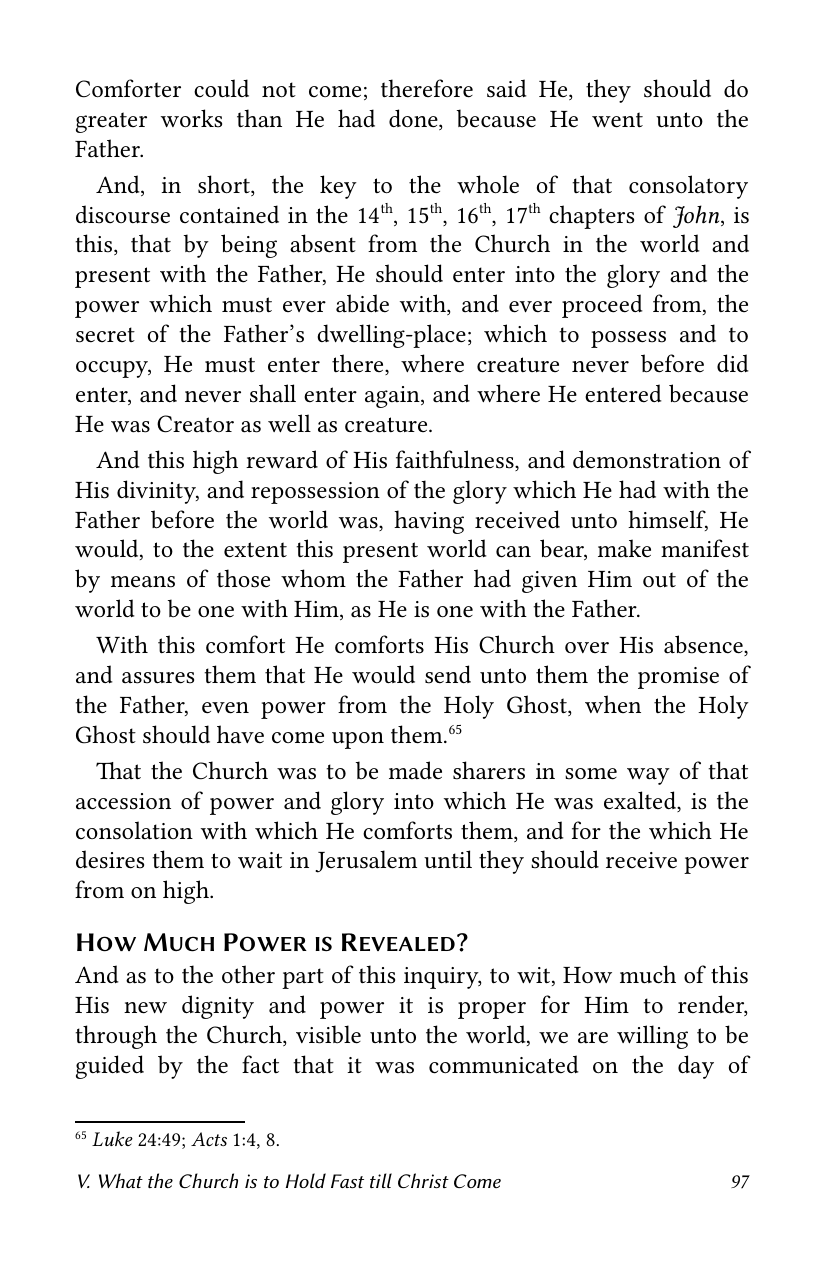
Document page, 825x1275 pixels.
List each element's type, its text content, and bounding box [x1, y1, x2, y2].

text Luke 24:49; Acts 1:4, 8. [75, 1128, 750, 1152]
subtitle How Much Power is Revealed? [75, 927, 750, 958]
text And this high reward of His faithfulness, and demonstration of His divinity, and repossession of the glory which He had with the Father before the world was, having received unto himself, He would, to the extent this present world can bear, make manifest by means of those whom the Father had given Him out of the world to be one with Him, as He is one with the Father. [75, 446, 750, 624]
text That the Church was to be made sharers in some way of that accession of power and glory into which He was exalted, is the consolation with which He comforts them, and for the which He desires them to wait in Jerusalem until they should receive power from on high. [75, 757, 750, 905]
text With this comfort He comforts His Church over His absence, and assures them that He would send unto them the promise of the Father, even power from the Holy Ghost, when the Holy Ghost should have come upon them. [75, 631, 750, 749]
text Comforter could not come; therefore said He, they should do greater works than He had done, because He went unto the Father. [75, 75, 750, 163]
text And as to the other part of this inquiry, to wit, How much of this His new dignity and power it is proper for Him to render, through the Church, visible unto the world, we are willing to be guided by the fact that it was communicated on the day of [75, 961, 750, 1079]
text And, in short, the key to the whole of that consolatory discourse contained in the 14th, 15th, 16th, 17th chapters of John, is this, that by being absent from the Church in the world and present with the Father, He should enter into the glory and the power which must ever abide with, and ever proceed from, the secret of the Father’s dwelling-place; which to possess and to occupy, He must enter there, where creature never before did enter, and never shall enter again, and where He entered because He was Creator as well as creature. [75, 171, 750, 438]
